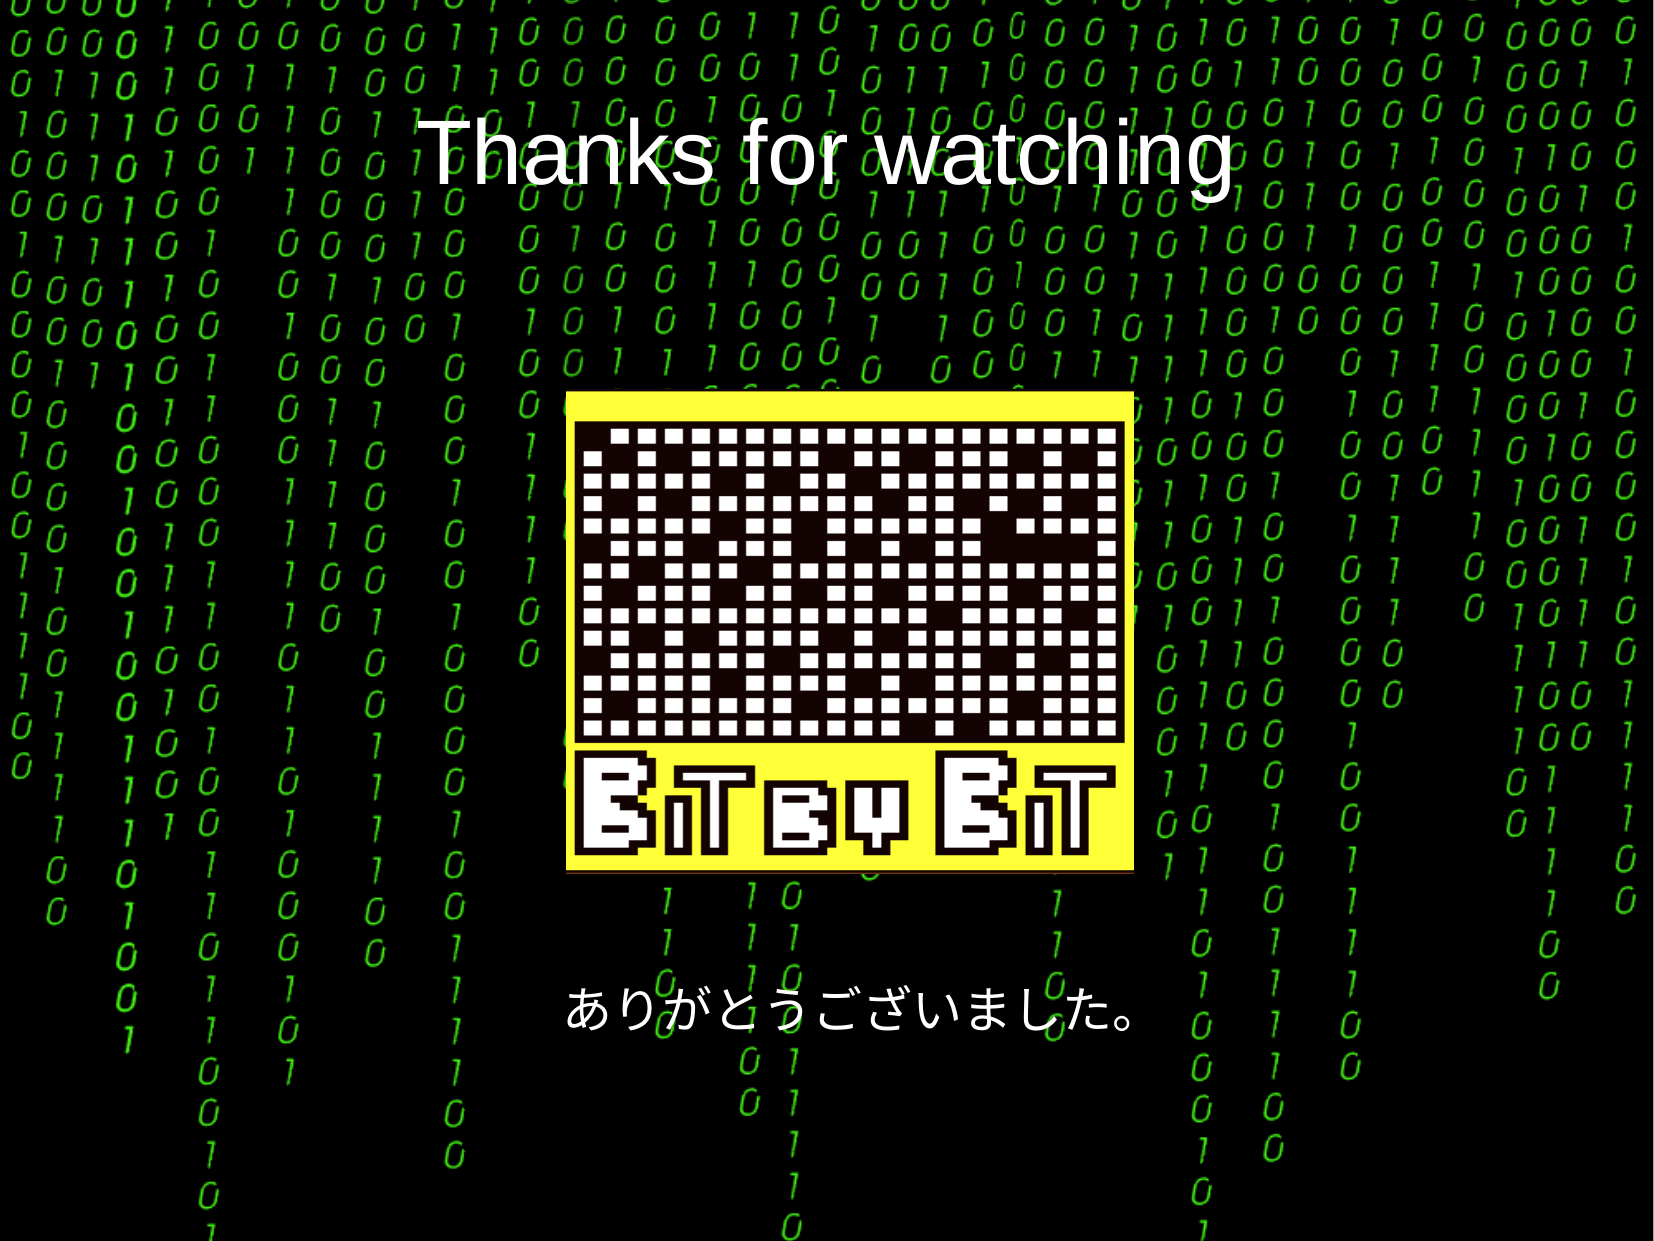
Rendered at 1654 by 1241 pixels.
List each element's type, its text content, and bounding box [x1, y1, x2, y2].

title Thanks for watching [82, 49, 1571, 257]
title ありがとうございました。 [118, 903, 1607, 1111]
title [0, 224, 1465, 432]
picture [0, 0, 1654, 1241]
